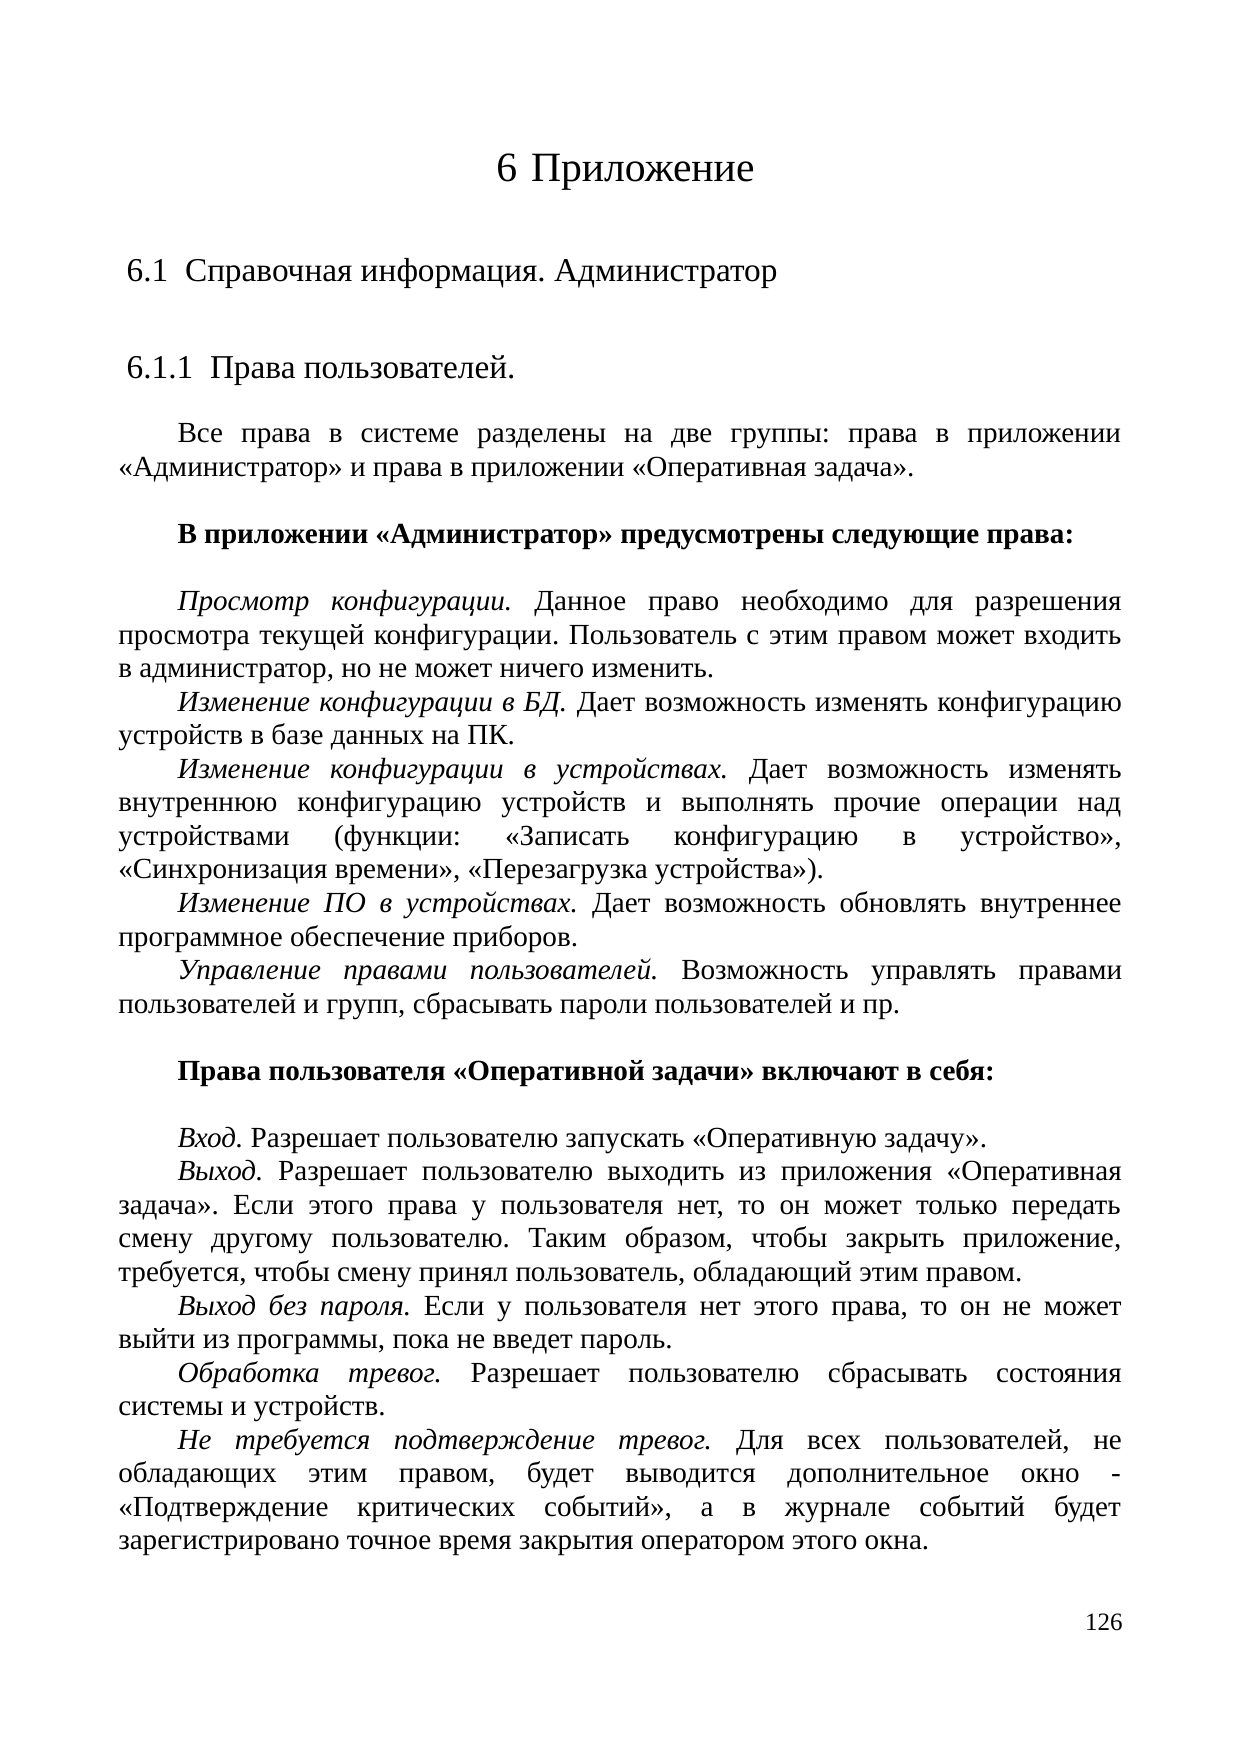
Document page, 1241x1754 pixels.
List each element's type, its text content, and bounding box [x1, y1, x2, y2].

text Изменение ПО в устройствах. Дает возможность обновлять внутреннее программное обеспечение приборов. [118, 885, 1122, 952]
text Не требуется подтверждение тревог. Для всех пользователей, не обладающих этим правом, будет выводится дополнительное окно - «Подтверждение критических событий», а в журнале событий будет зарегистрировано точное время закрытия оператором этого окна. [118, 1422, 1122, 1556]
text Выход. Разрешает пользователю выходить из приложения «Оперативная задача». Если этого права у пользователя нет, то он может только передать смену другому пользователю. Таким образом, чтобы закрыть приложение, требуется, чтобы смену принял пользователь, обладающий этим правом. [118, 1153, 1122, 1288]
subtitle Приложение [118, 143, 1122, 191]
text Изменение конфигурации в устройствах. Дает возможность изменять внутреннюю конфигурацию устройств и выполнять прочие операции над устройствами (функции: «Записать конфигурацию в устройство», «Синхронизация времени», «Перезагрузка устройства»). [118, 751, 1122, 885]
text Вход. Разрешает пользователю запускать «Оперативную задачу». [118, 1120, 1122, 1153]
text Управление правами пользователей. Возможность управлять правами пользователей и групп, сбрасывать пароли пользователей и пр. [118, 952, 1122, 1019]
subtitle Права пользователей. [118, 348, 1122, 386]
subtitle Справочная информация. Администратор [118, 250, 1122, 289]
text Обработка тревог. Разрешает пользователю сбрасывать состояния системы и устройств. [118, 1355, 1122, 1422]
text Изменение конфигурации в БД. Дает возможность изменять конфигурацию устройств в базе данных на ПК. [118, 684, 1122, 751]
text В приложении «Администратор» предусмотрены следующие права: [118, 516, 1122, 550]
text Права пользователя «Оперативной задачи» включают в себя: [118, 1053, 1122, 1086]
text Все права в системе разделены на две группы: права в приложении «Администратор» и права в приложении «Оперативная задача». [118, 416, 1122, 483]
text Просмотр конфигурации. Данное право необходимо для разрешения просмотра текущей конфигурации. Пользователь с этим правом может входить в администратор, но не может ничего изменить. [118, 583, 1122, 684]
text Выход без пароля. Если у пользователя нет этого права, то он не может выйти из программы, пока не введет пароль. [118, 1288, 1122, 1355]
